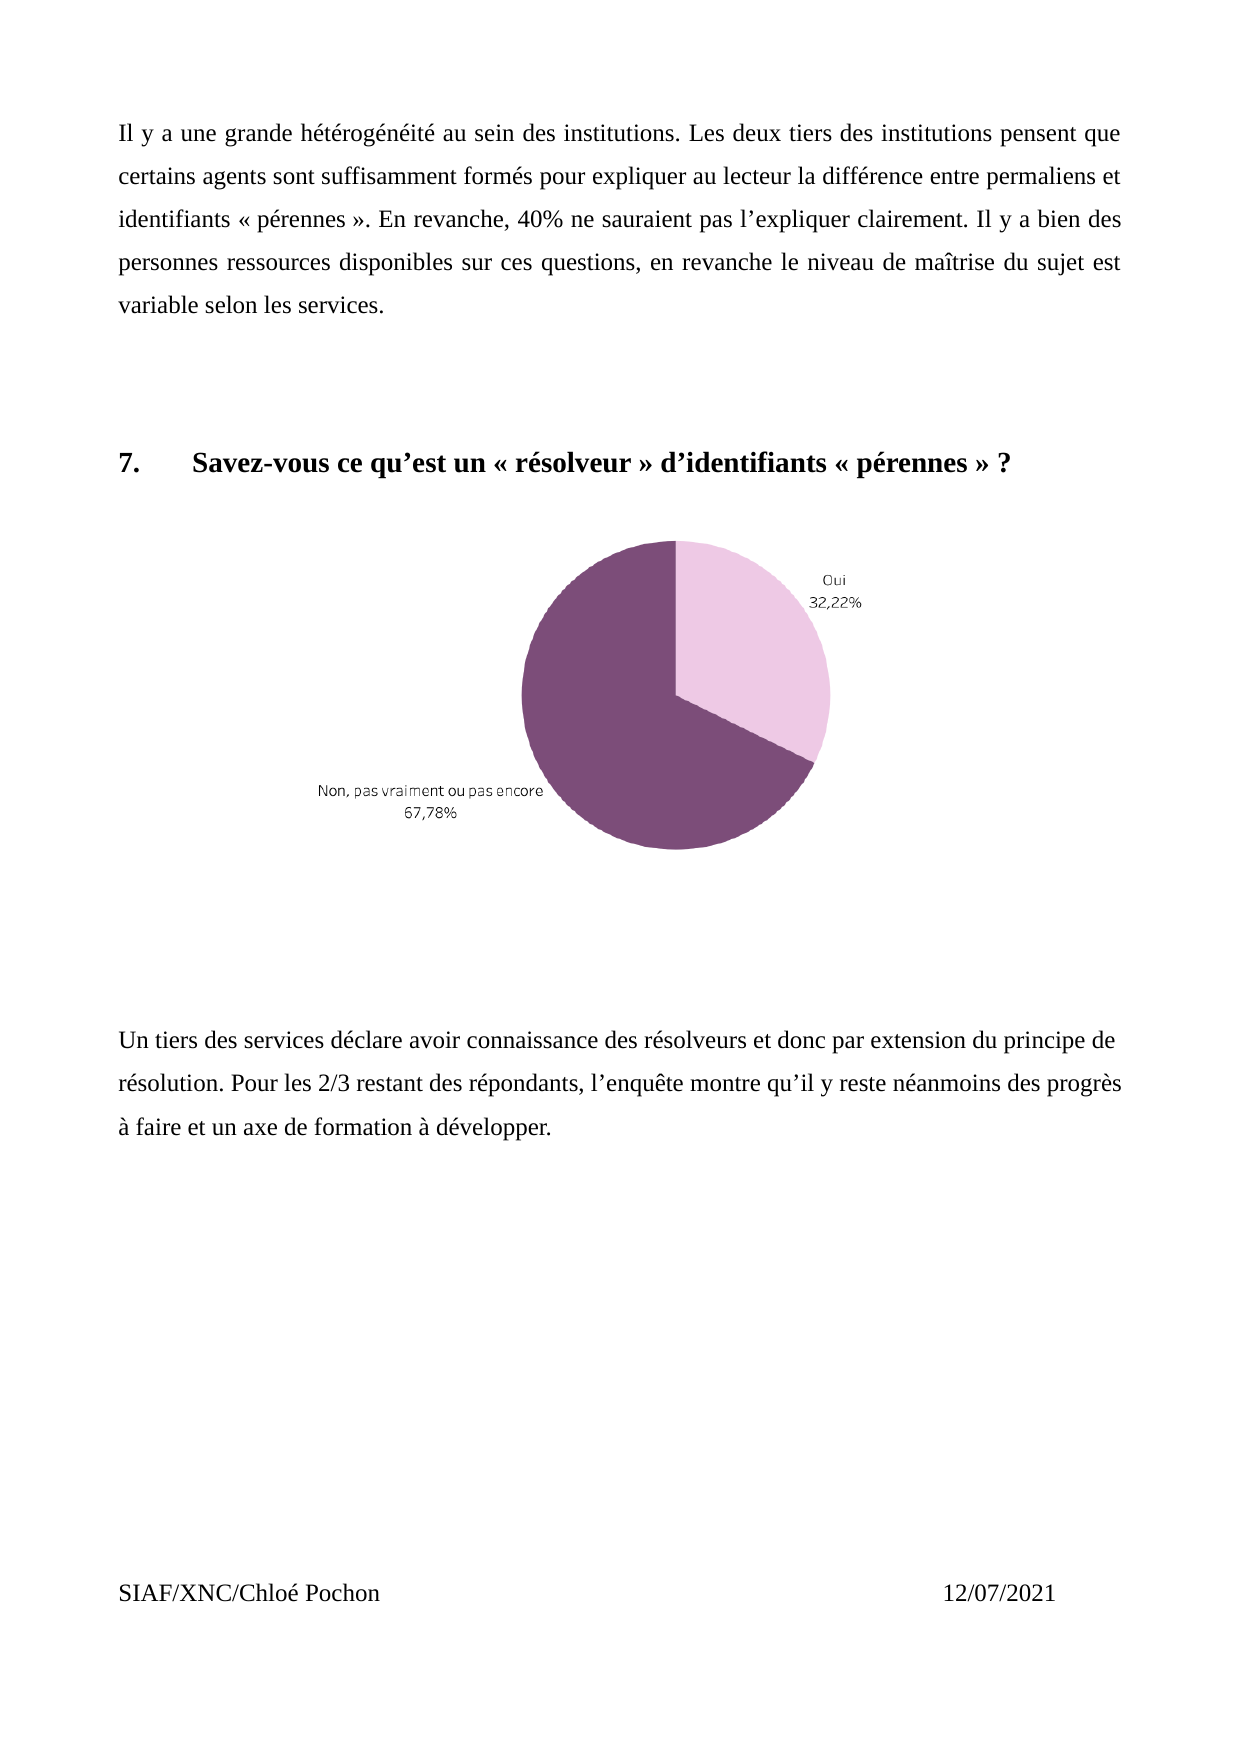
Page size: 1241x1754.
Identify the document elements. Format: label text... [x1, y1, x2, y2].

picture [314, 516, 891, 859]
subtitle 7. Savez-vous ce qu’est un « résolveur » d’identifiants « pérennes » ? [118, 445, 1122, 478]
text Un tiers des services déclare avoir connaissance des résolveurs et donc par extension du principe de résolution. Pour les 2/3 restant des répondants, l’enquête montre qu’il y reste néanmoins des progrès à faire et un axe de formation à développer. [118, 1025, 1122, 1140]
text Il y a une grande hétérogénéité au sein des institutions. Les deux tiers des institutions pensent que certains agents sont suffisamment formés pour expliquer au lecteur la différence entre permaliens et identifiants « pérennes ». En revanche, 40% ne sauraient pas l’expliquer clairement. Il y a bien des personnes ressources disponibles sur ces questions, en revanche le niveau de maîtrise du sujet est variable selon les services. [118, 118, 1122, 319]
